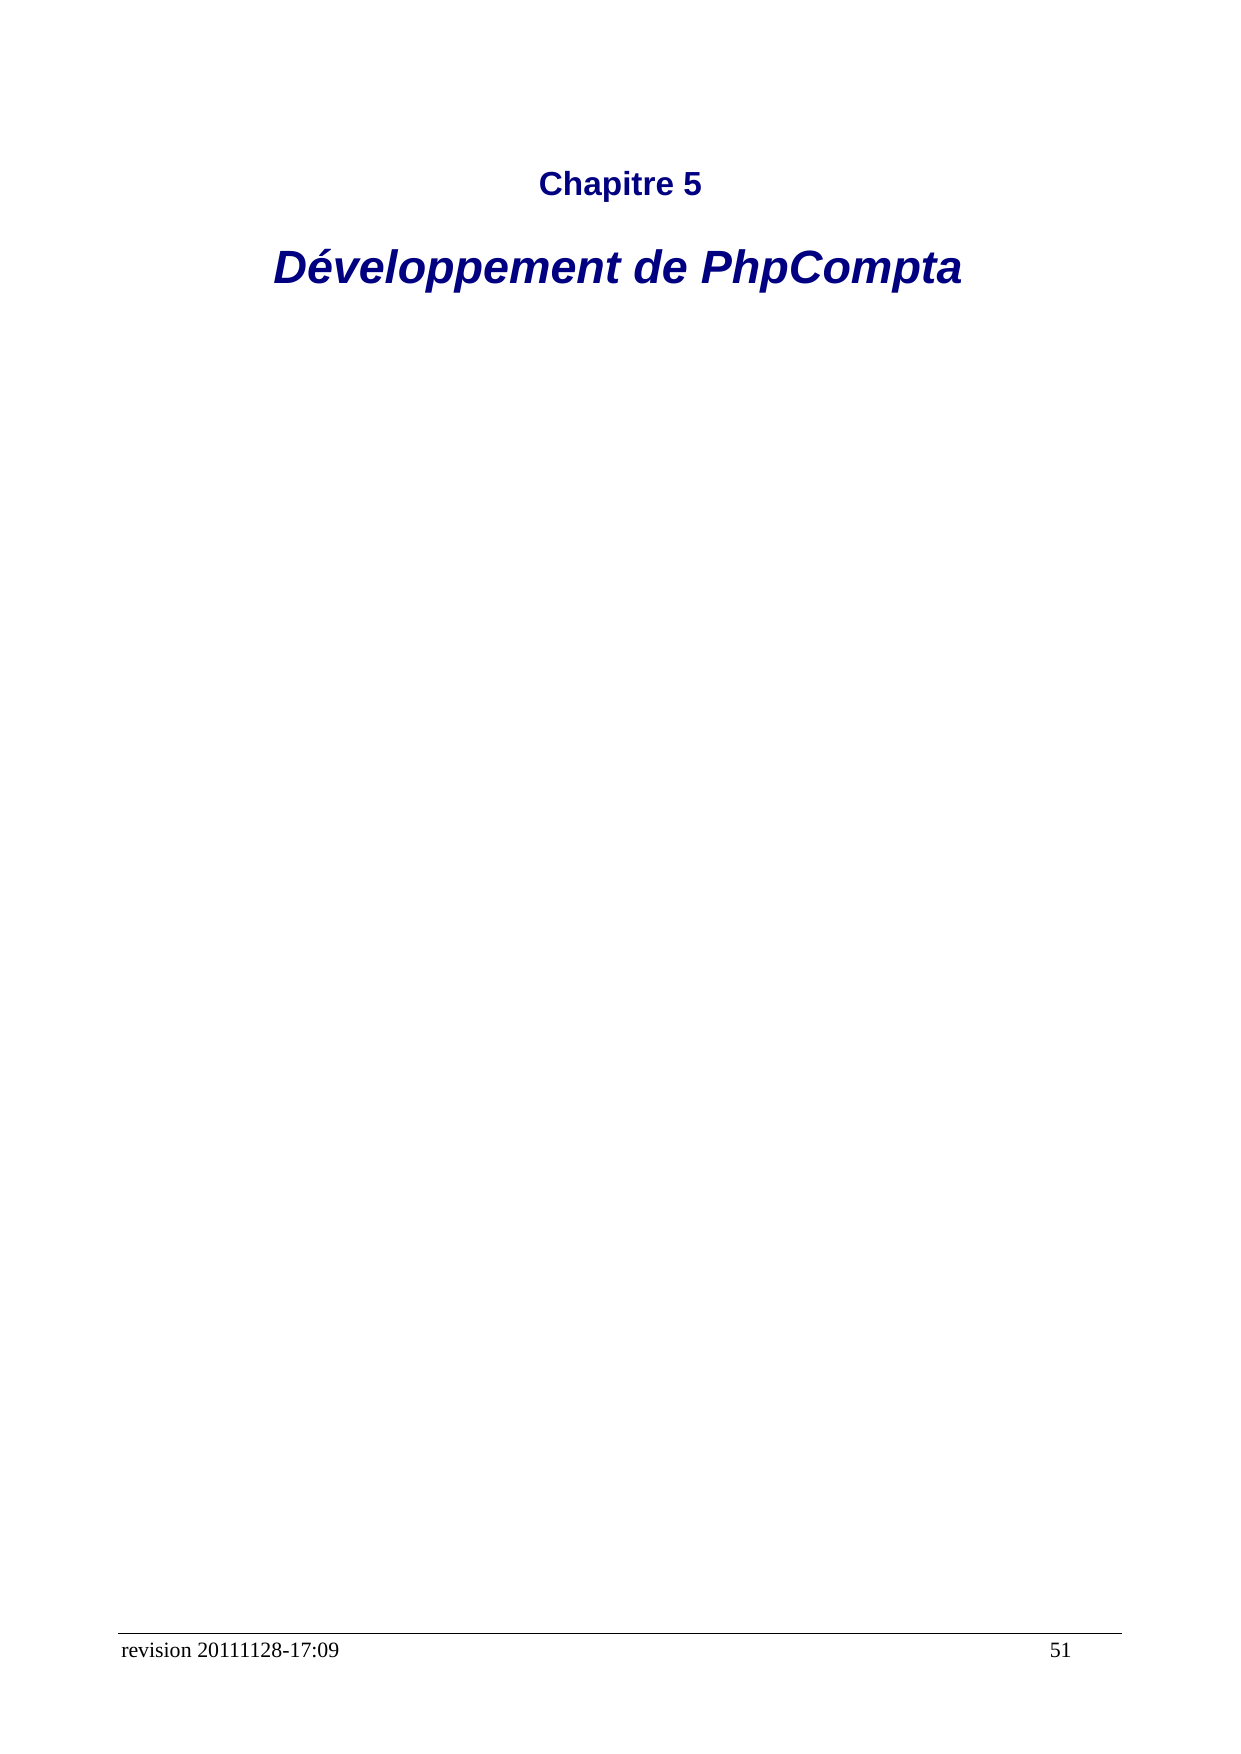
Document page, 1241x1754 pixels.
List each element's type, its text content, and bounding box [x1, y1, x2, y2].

subtitle Chapitre 5 [118, 164, 1122, 202]
subtitle Développement de PhpCompta [118, 240, 1122, 294]
